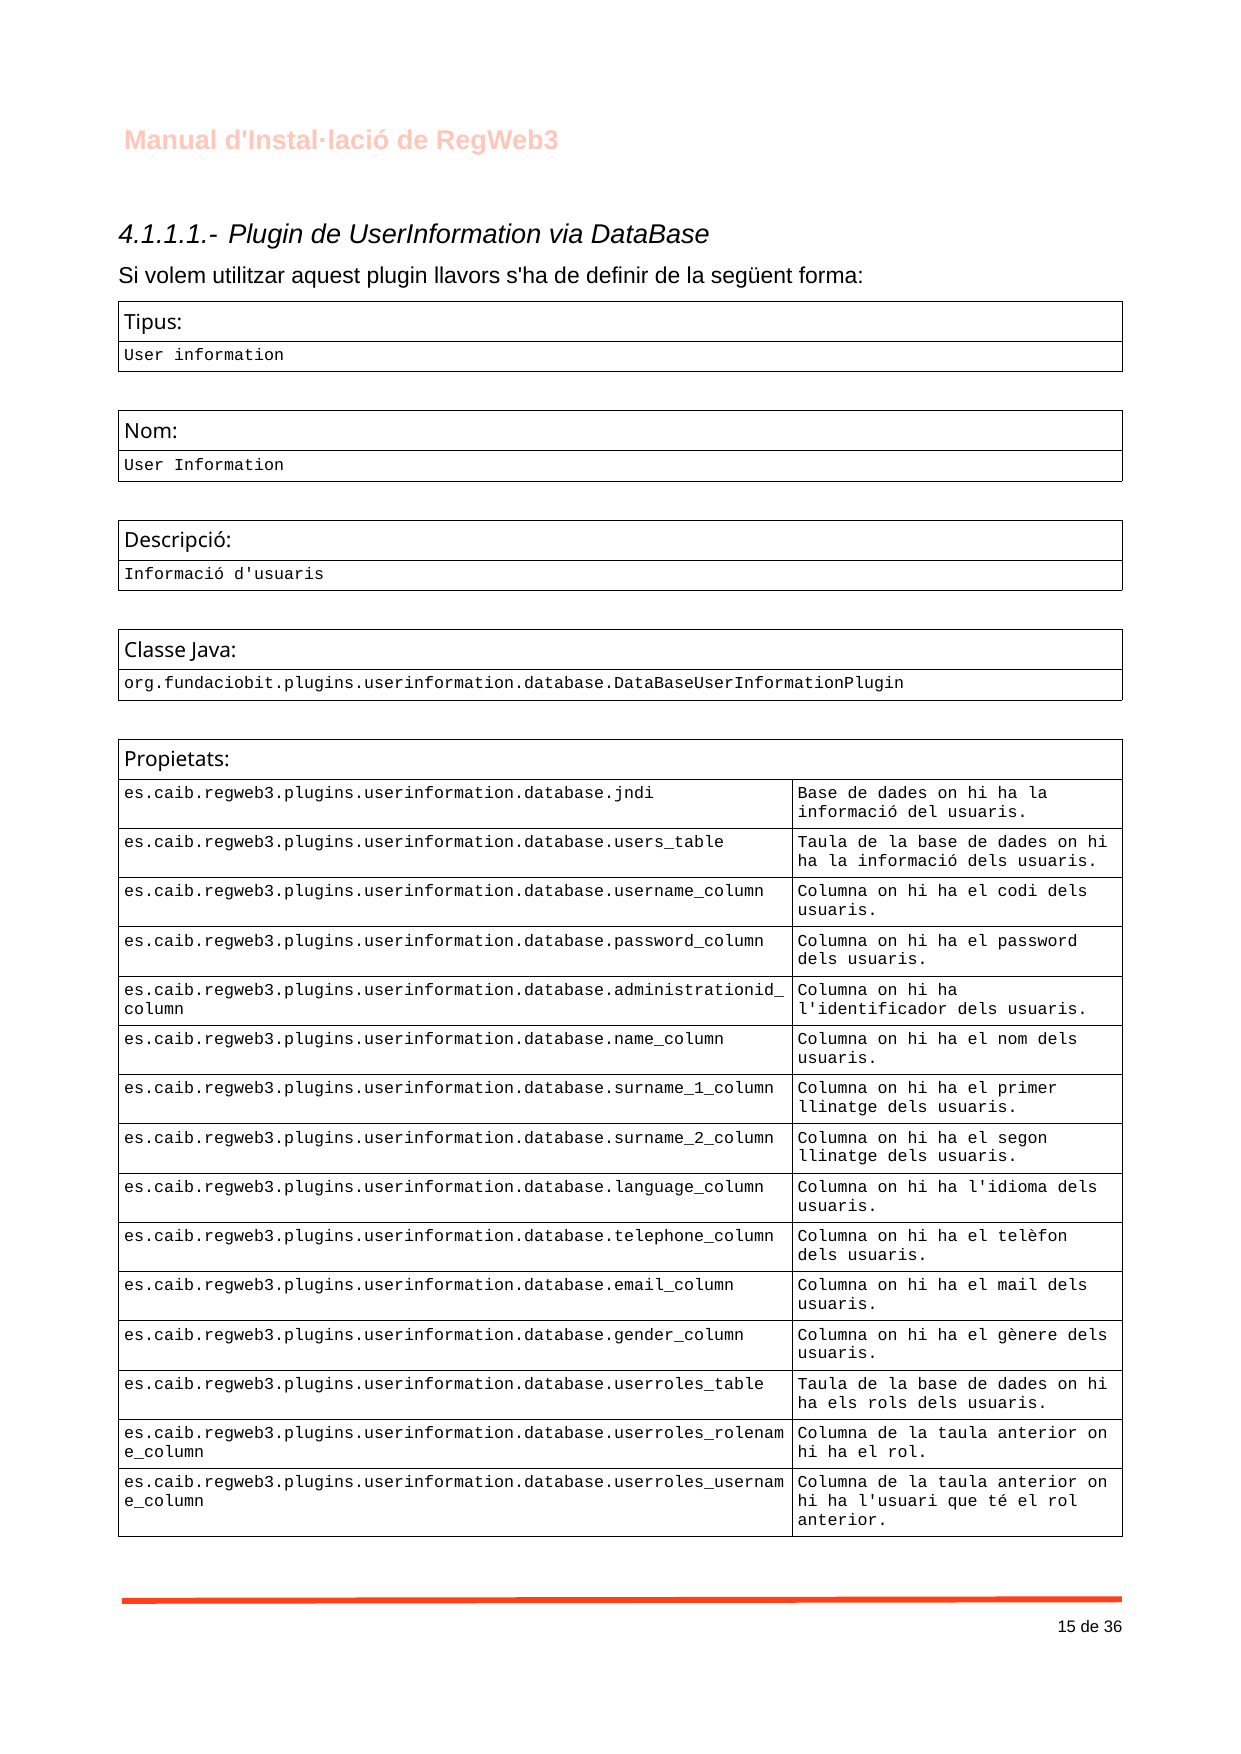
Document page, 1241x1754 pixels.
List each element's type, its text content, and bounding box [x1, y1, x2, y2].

table_header Propietats: [119, 740, 1122, 778]
table_cell Columna de la taula anterior on hi ha el rol. [793, 1420, 1122, 1468]
table_cell Taula de la base de dades on hi ha els rols dels usuaris. [793, 1371, 1122, 1419]
subtitle Plugin de UserInformation via DataBase [118, 218, 1122, 249]
table_cell es.caib.regweb3.plugins.userinformation.database.userroles_table [119, 1371, 792, 1419]
table_cell es.caib.regweb3.plugins.userinformation.database.jndi [119, 780, 792, 828]
table_cell Informació d'usuaris [119, 561, 1122, 590]
table_cell es.caib.regweb3.plugins.userinformation.database.language_column [119, 1174, 792, 1222]
table_cell Columna on hi ha el mail dels usuaris. [793, 1272, 1122, 1320]
table_cell es.caib.regweb3.plugins.userinformation.database.gender_column [119, 1321, 792, 1370]
table_cell Columna de la taula anterior on hi ha l'usuari que té el rol anterior. [793, 1469, 1122, 1536]
table_cell es.caib.regweb3.plugins.userinformation.database.users_table [119, 829, 792, 877]
table_cell es.caib.regweb3.plugins.userinformation.database.name_column [119, 1026, 792, 1074]
table_cell es.caib.regweb3.plugins.userinformation.database.userroles_rolename_column [119, 1420, 792, 1468]
table_cell Columna on hi ha el gènere dels usuaris. [793, 1321, 1122, 1370]
table_header Tipus: [119, 302, 1122, 341]
table_cell es.caib.regweb3.plugins.userinformation.database.surname_1_column [119, 1075, 792, 1123]
table_cell org.fundaciobit.plugins.userinformation.database.DataBaseUserInformationPlugin [119, 670, 1122, 699]
table_cell es.caib.regweb3.plugins.userinformation.database.surname_2_column [119, 1124, 792, 1173]
table_cell es.caib.regweb3.plugins.userinformation.database.administrationid_column [119, 977, 792, 1025]
table_cell Base de dades on hi ha la informació del usuaris. [793, 780, 1122, 828]
table_cell Columna on hi ha el password dels usuaris. [793, 927, 1122, 976]
table_cell Columna on hi ha el codi dels usuaris. [793, 878, 1122, 926]
table_header Nom: [119, 411, 1122, 450]
table_cell Columna on hi ha l'identificador dels usuaris. [793, 977, 1122, 1025]
table_cell User information [119, 342, 1122, 371]
text Si volem utilitzar aquest plugin llavors s'ha de definir de la següent forma: [118, 262, 1122, 288]
table_cell es.caib.regweb3.plugins.userinformation.database.email_column [119, 1272, 792, 1320]
table_cell Columna on hi ha el telèfon dels usuaris. [793, 1223, 1122, 1271]
table_cell es.caib.regweb3.plugins.userinformation.database.password_column [119, 927, 792, 976]
table_cell es.caib.regweb3.plugins.userinformation.database.username_column [119, 878, 792, 926]
table_cell es.caib.regweb3.plugins.userinformation.database.telephone_column [119, 1223, 792, 1271]
table_cell Columna on hi ha el segon llinatge dels usuaris. [793, 1124, 1122, 1173]
table_cell Taula de la base de dades on hi ha la informació dels usuaris. [793, 829, 1122, 877]
table_cell Columna on hi ha el nom dels usuaris. [793, 1026, 1122, 1074]
table_cell es.caib.regweb3.plugins.userinformation.database.userroles_username_column [119, 1469, 792, 1536]
table_cell Columna on hi ha l'idioma dels usuaris. [793, 1174, 1122, 1222]
table_cell Columna on hi ha el primer llinatge dels usuaris. [793, 1075, 1122, 1123]
table_header Classe Java: [119, 630, 1122, 669]
table_cell User Information [119, 451, 1122, 481]
table_header Descripció: [119, 521, 1122, 560]
